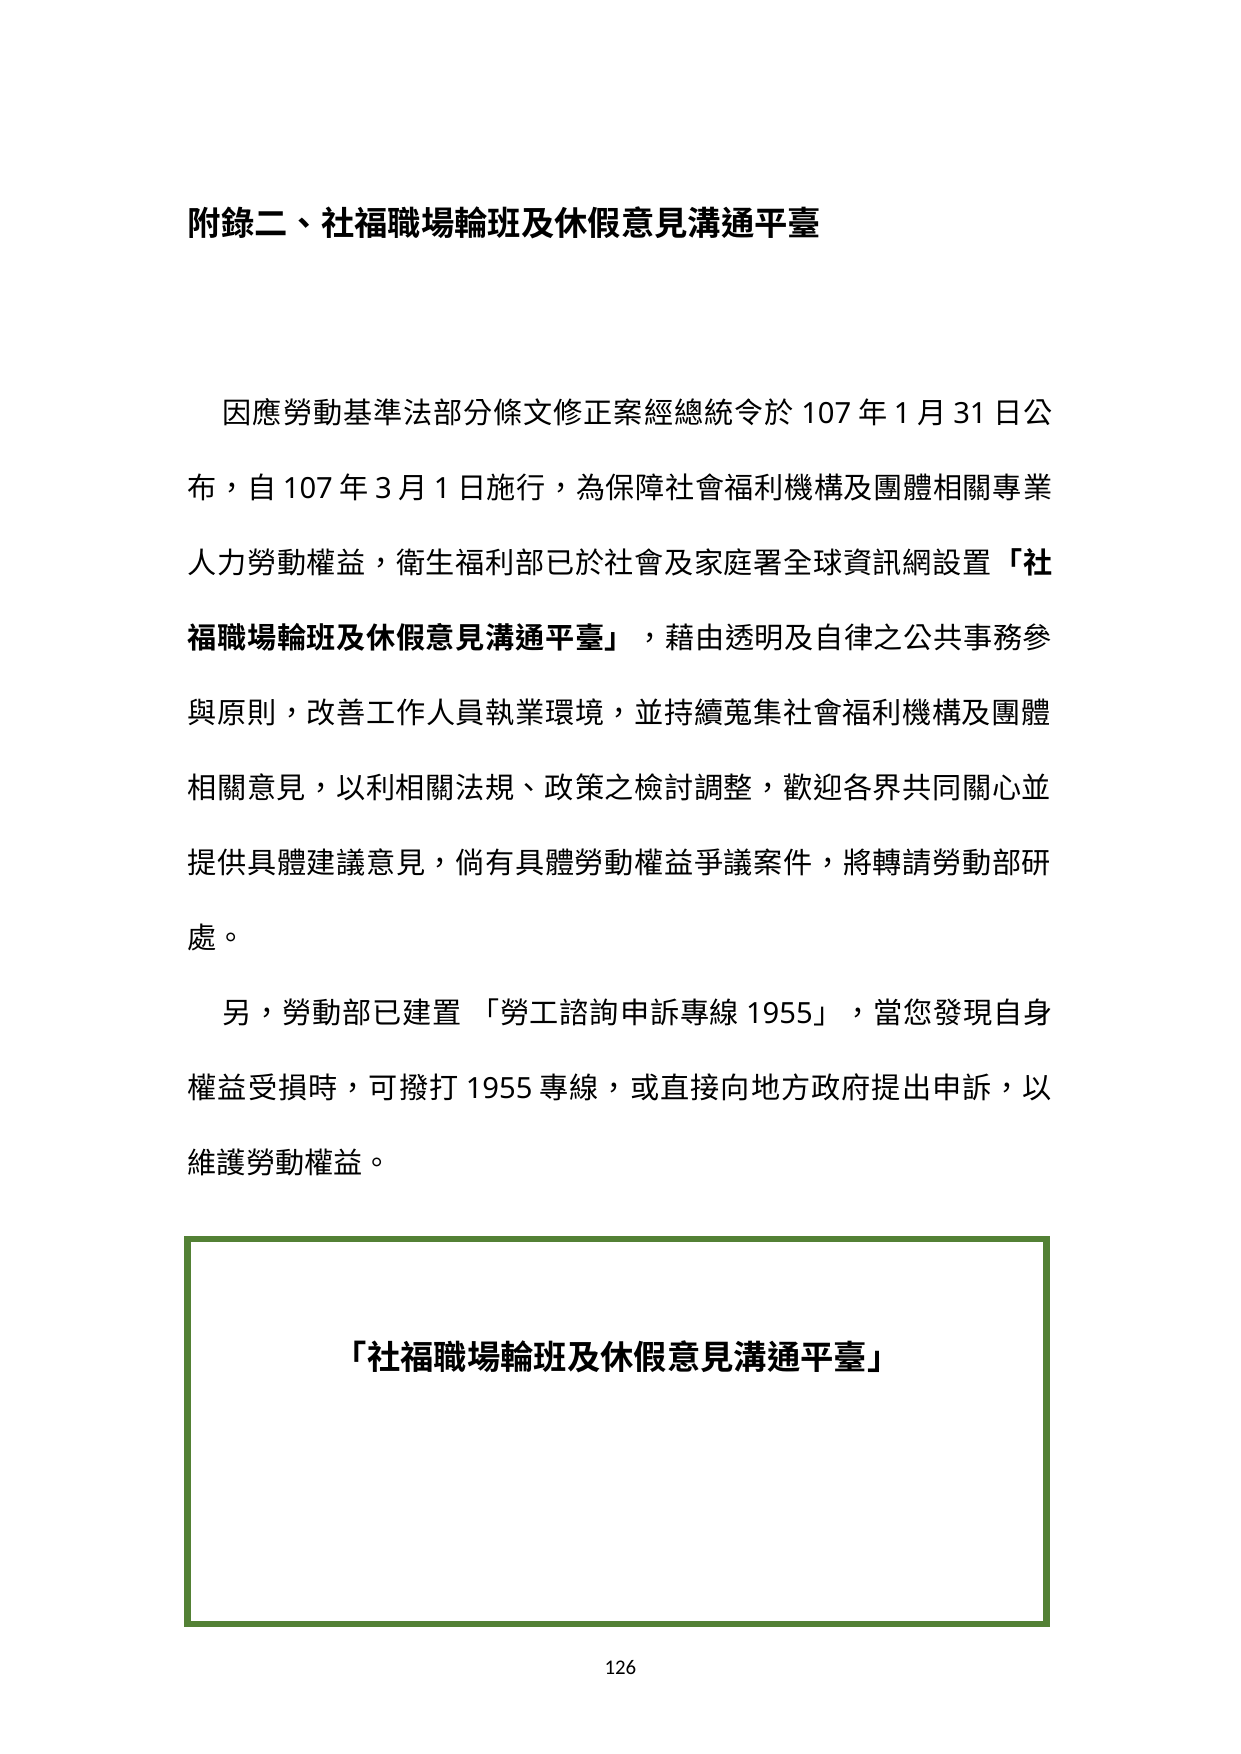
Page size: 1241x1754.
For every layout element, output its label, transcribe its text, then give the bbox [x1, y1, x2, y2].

text 因應勞動基準法部分條文修正案經總統令於107年1月31日公布，自107年3月1日施行，為保障社會福利機構及團體相關專業人力勞動權益，衛生福利部已於社會及家庭署全球資訊網設置「社福職場輪班及休假意見溝通平臺」，藉由透明及自律之公共事務參與原則，改善工作人員執業環境，並持續蒐集社會福利機構及團體相關意見，以利相關法規、政策之檢討調整，歡迎各界共同關心並提供具體建議意見，倘有具體勞動權益爭議案件，將轉請勞動部研處。 [187, 373, 1053, 973]
subtitle 附錄二、社福職場輪班及休假意見溝通平臺 [187, 183, 1053, 258]
text 另，勞動部已建置 「勞工諮詢申訴專線1955」，當您發現自身權益受損時，可撥打1955專線，或直接向地方政府提出申訴，以維護勞動權益。 [187, 973, 1053, 1198]
table_header 「社福職場輪班及休假意見溝通平臺」 [191, 1242, 1043, 1621]
